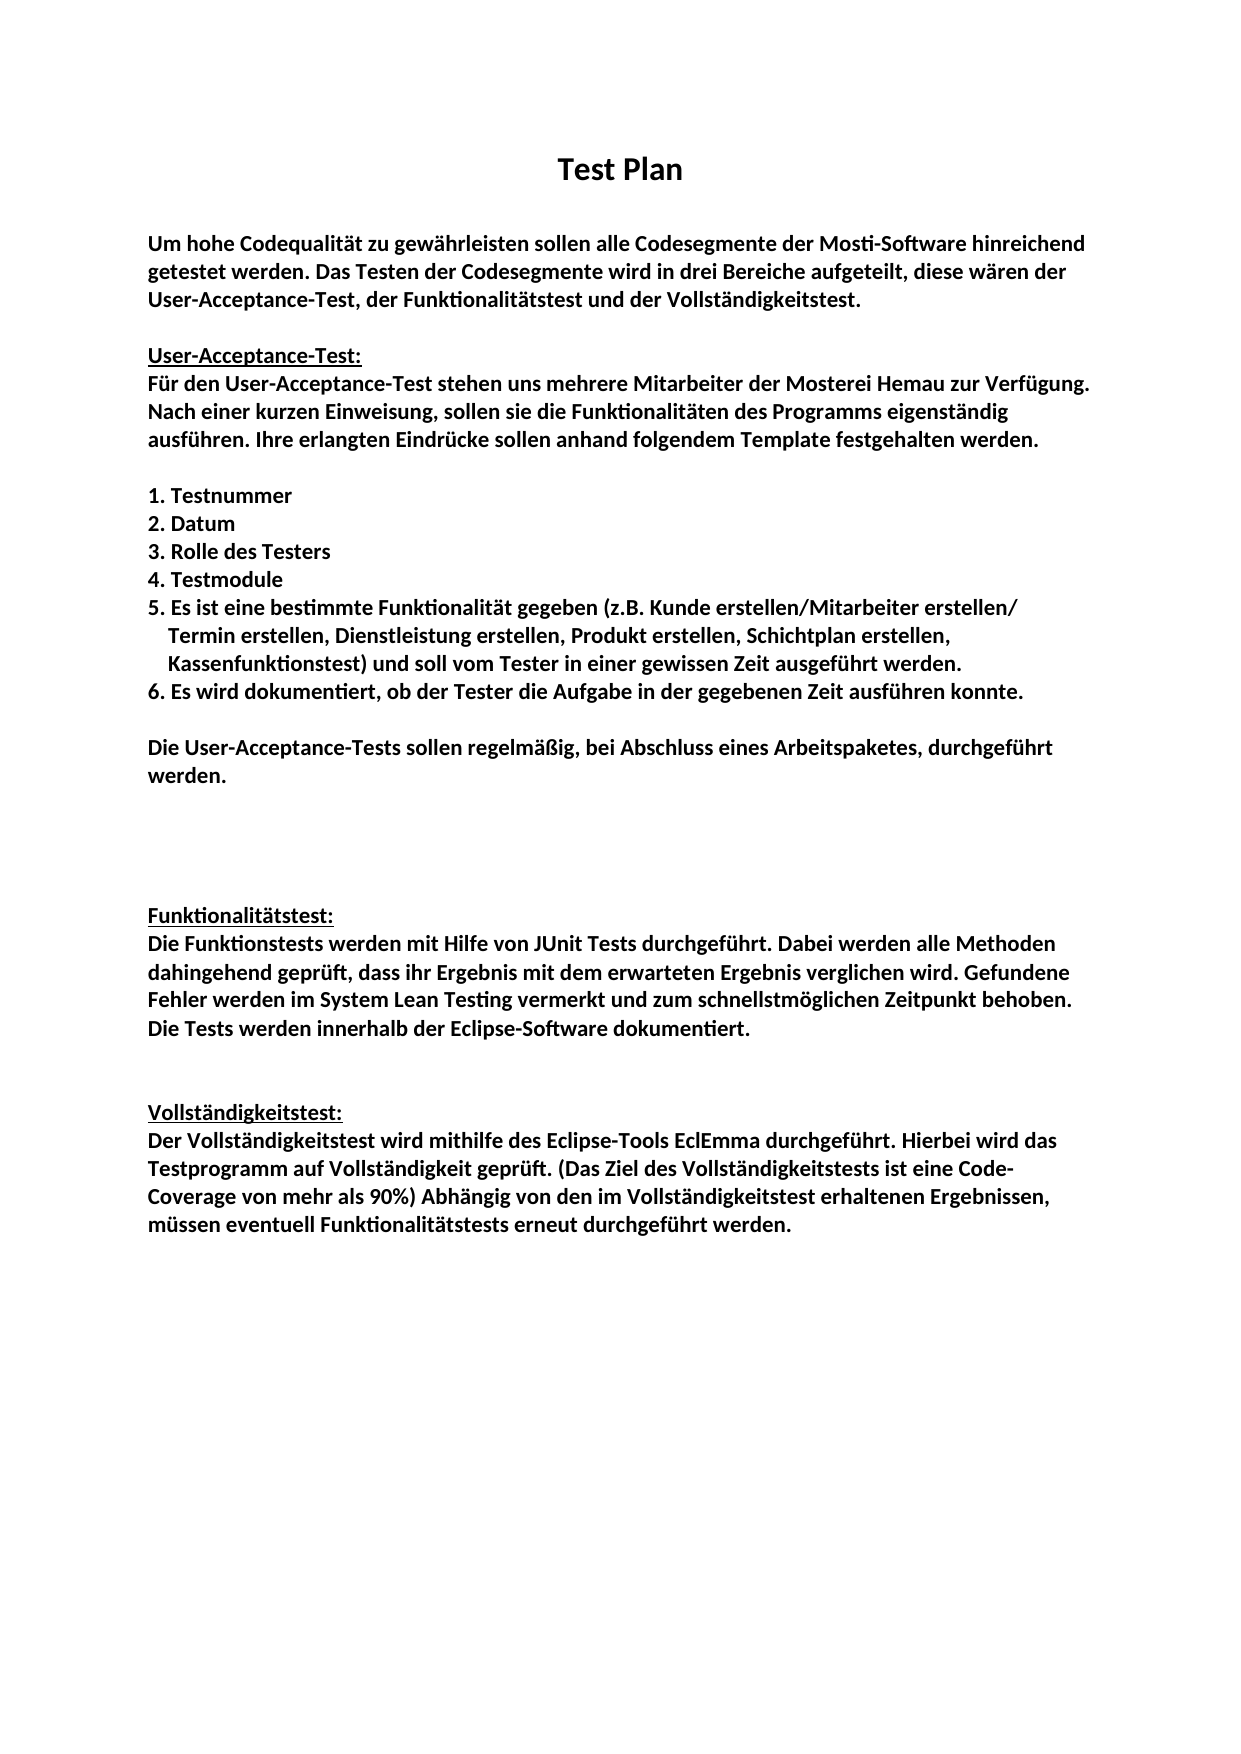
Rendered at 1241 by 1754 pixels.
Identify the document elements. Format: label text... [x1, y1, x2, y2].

text 2. Datum [148, 509, 1093, 537]
text User-Acceptance-Test: [148, 341, 1093, 369]
text Die User-Acceptance-Tests sollen regelmäßig, bei Abschluss eines Arbeitspaketes, durchgeführt werden. [148, 733, 1093, 789]
text Um hohe Codequalität zu gewährleisten sollen alle Codesegmente der Mosti-Software hinreichend getestet werden. Das Testen der Codesegmente wird in drei Bereiche aufgeteilt, diese wären der User-Acceptance-Test, der Funktionalitätstest und der Vollständigkeitstest. [148, 229, 1093, 313]
text Für den User-Acceptance-Test stehen uns mehrere Mitarbeiter der Mosterei Hemau zur Verfügung. Nach einer kurzen Einweisung, sollen sie die Funktionalitäten des Programms eigenständig ausführen. Ihre erlangten Eindrücke sollen anhand folgendem Template festgehalten werden. [148, 369, 1093, 453]
text Test Plan [148, 148, 1093, 188]
text Funktionalitätstest: [148, 902, 1093, 929]
text Die Tests werden innerhalb der Eclipse-Software dokumentiert. [148, 1014, 1093, 1042]
text 3. Rolle des Testers [148, 537, 1093, 565]
text Die Funktionstests werden mit Hilfe von JUnit Tests durchgeführt. Dabei werden alle Methoden dahingehend geprüft, dass ihr Ergebnis mit dem erwarteten Ergebnis verglichen wird. Gefundene Fehler werden im System Lean Testing vermerkt und zum schnellstmöglichen Zeitpunkt behoben. [148, 929, 1093, 1014]
text 5. Es ist eine bestimmte Funktionalität gegeben (z.B. Kunde erstellen/Mitarbeiter erstellen/ [148, 593, 1093, 621]
text 4. Testmodule [148, 565, 1093, 593]
text 6. Es wird dokumentiert, ob der Tester die Aufgabe in der gegebenen Zeit ausführen konnte. [148, 677, 1093, 705]
text 1. Testnummer [148, 481, 1093, 509]
text Termin erstellen, Dienstleistung erstellen, Produkt erstellen, Schichtplan erstellen, Kassenfunktionstest) und soll vom Tester in einer gewissen Zeit ausgeführt werden. [168, 621, 1093, 677]
text Der Vollständigkeitstest wird mithilfe des Eclipse-Tools EclEmma durchgeführt. Hierbei wird das Testprogramm auf Vollständigkeit geprüft. (Das Ziel des Vollständigkeitstests ist eine Code-Coverage von mehr als 90%) Abhängig von den im Vollständigkeitstest erhaltenen Ergebnissen, müssen eventuell Funktionalitätstests erneut durchgeführt werden. [148, 1126, 1093, 1238]
text Vollständigkeitstest: [148, 1098, 1093, 1126]
